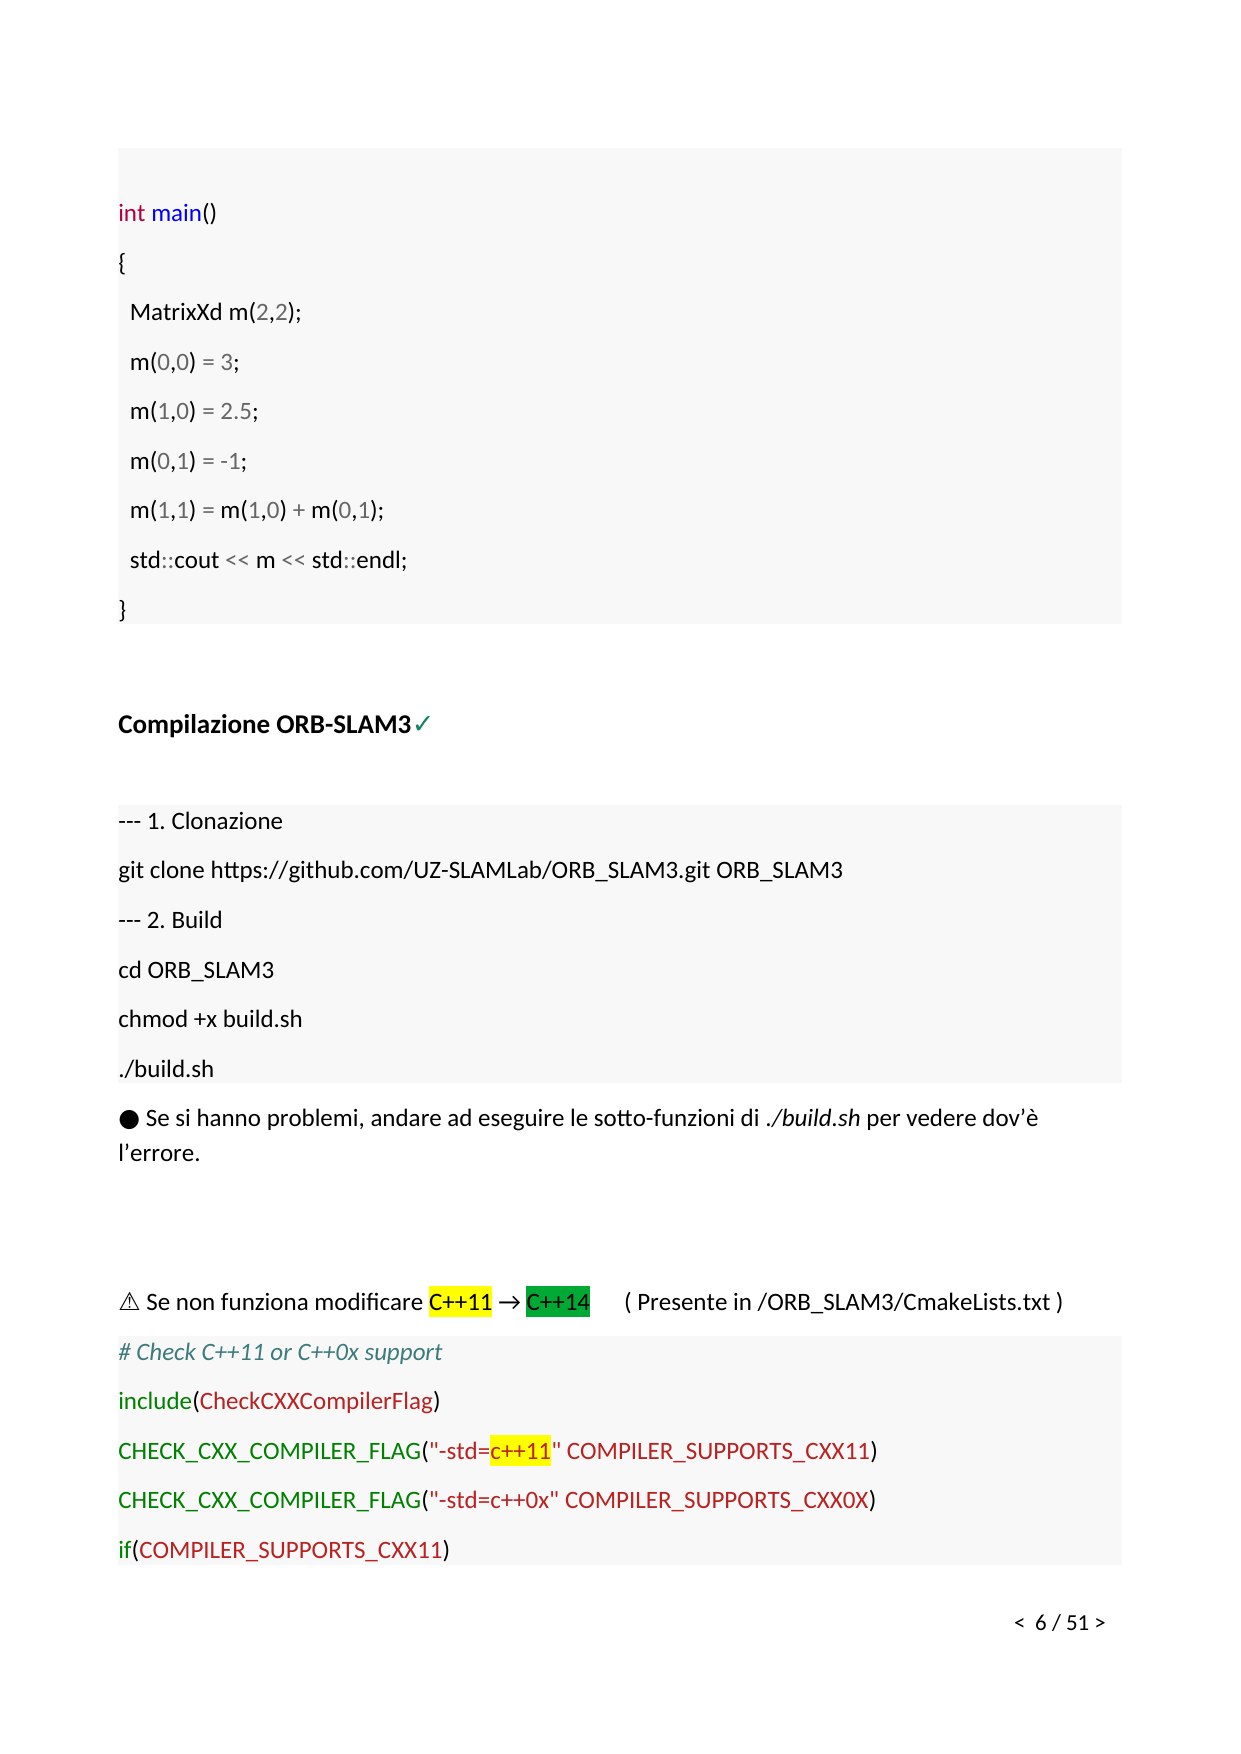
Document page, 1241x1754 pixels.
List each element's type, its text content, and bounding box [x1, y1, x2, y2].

text m(1,1) = m(1,0) + m(0,1); [118, 495, 1122, 525]
text chmod +x build.sh [118, 1003, 1122, 1034]
text int main() [118, 197, 1122, 228]
text CHECK_CXX_COMPILER_FLAG("-std=c++11" COMPILER_SUPPORTS_CXX11) [118, 1435, 1122, 1466]
text ● Se si hanno problemi, andare ad eseguire le sotto-funzioni di ./build.sh per vedere dov’è l’errore. [118, 1102, 1122, 1168]
text m(0,1) = -1; [118, 445, 1122, 476]
subtitle Compilazione ORB-SLAM3✓ [118, 708, 1122, 741]
text } [118, 594, 1122, 624]
text # Check C++11 or C++0x support [118, 1336, 1122, 1366]
text --- 2. Build [118, 904, 1122, 935]
text cd ORB_SLAM3 [118, 954, 1122, 984]
text if(COMPILER_SUPPORTS_CXX11) [118, 1534, 1122, 1565]
text ⚠ Se non funziona modificare C++11 → C++14 ( Presente in /ORB_SLAM3/CmakeLists.txt ) [118, 1286, 1122, 1317]
text include(CheckCXXCompilerFlag) [118, 1385, 1122, 1416]
text { [118, 247, 1122, 277]
text m(1,0) = 2.5; [118, 396, 1122, 426]
text git clone https://github.com/UZ-SLAMLab/ORB_SLAM3.git ORB_SLAM3 [118, 854, 1122, 885]
text m(0,0) = 3; [118, 346, 1122, 376]
text MatrixXd m(2,2); [118, 296, 1122, 327]
text ./build.sh [118, 1053, 1122, 1083]
text --- 1. Clonazione [118, 805, 1122, 836]
text CHECK_CXX_COMPILER_FLAG("-std=c++0x" COMPILER_SUPPORTS_CXX0X) [118, 1484, 1122, 1515]
text std::cout << m << std::endl; [118, 544, 1122, 575]
